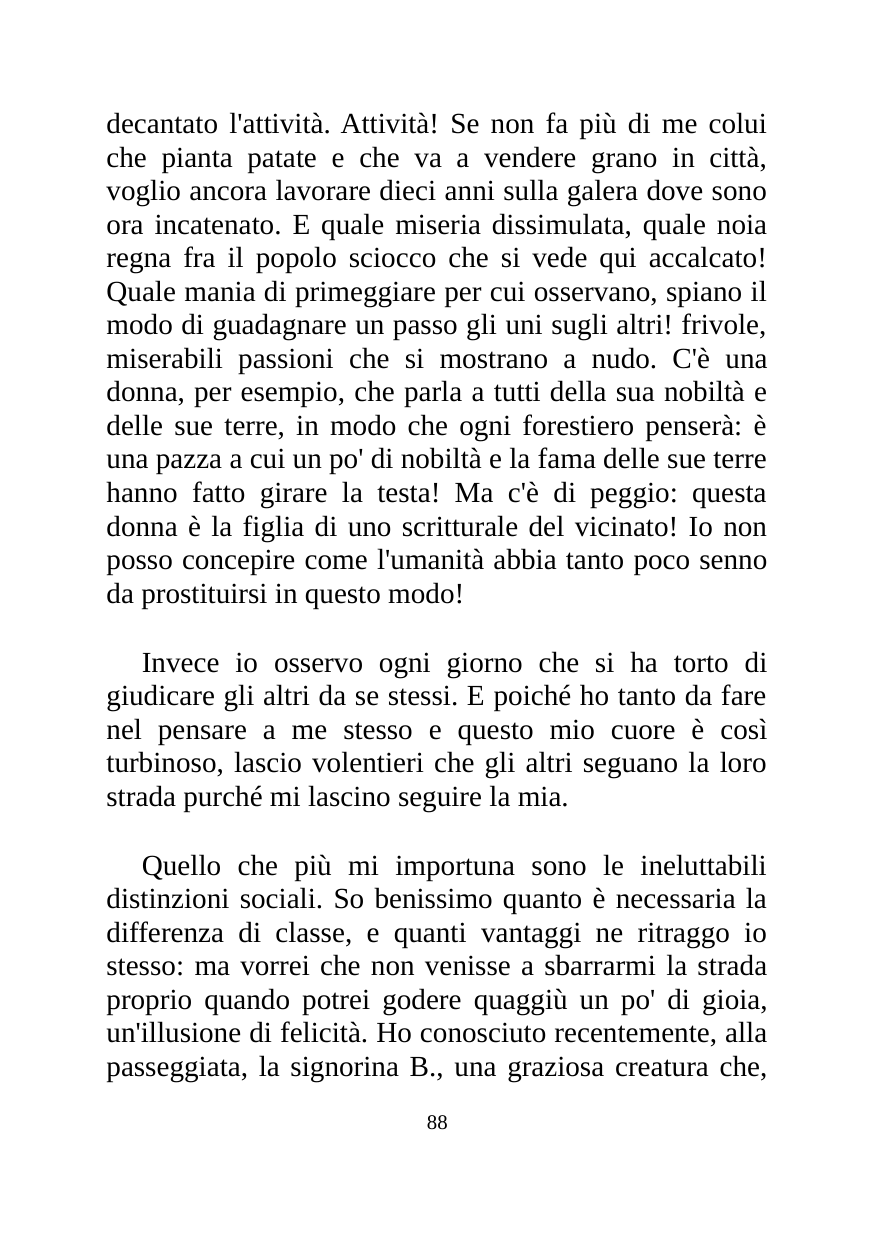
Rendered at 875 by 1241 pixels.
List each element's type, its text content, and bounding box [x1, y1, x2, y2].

text decantato l'attività. Attività! Se non fa più di me colui che pianta patate e che va a vendere grano in città, voglio ancora lavorare dieci anni sulla galera dove sono ora incatenato. E quale miseria dissimulata, quale noia regna fra il popolo sciocco che si vede qui accalcato! Quale mania di primeggiare per cui osservano, spiano il modo di guadagnare un passo gli uni sugli altri! frivole, miserabili passioni che si mostrano a nudo. C'è una donna, per esempio, che parla a tutti della sua nobiltà e delle sue terre, in modo che ogni forestiero penserà: è una pazza a cui un po' di nobiltà e la fama delle sue terre hanno fatto girare la testa! Ma c'è di peggio: questa donna è la figlia di uno scritturale del vicinato! Io non posso concepire come l'umanità abbia tanto poco senno da prostituirsi in questo modo! [106, 106, 768, 609]
text Quello che più mi importuna sono le ineluttabili distinzioni sociali. So benissimo quanto è necessaria la differenza di classe, e quanti vantaggi ne ritraggo io stesso: ma vorrei che non venisse a sbarrarmi la strada proprio quando potrei godere quaggiù un po' di gioia, un'illusione di felicità. Ho conosciuto recentemente, alla passeggiata, la signorina B., una graziosa creatura che, [106, 848, 768, 1083]
text Invece io osservo ogni giorno che si ha torto di giudicare gli altri da se stessi. E poiché ho tanto da fare nel pensare a me stesso e questo mio cuore è così turbinoso, lascio volentieri che gli altri seguano la loro strada purché mi lascino seguire la mia. [106, 645, 768, 812]
